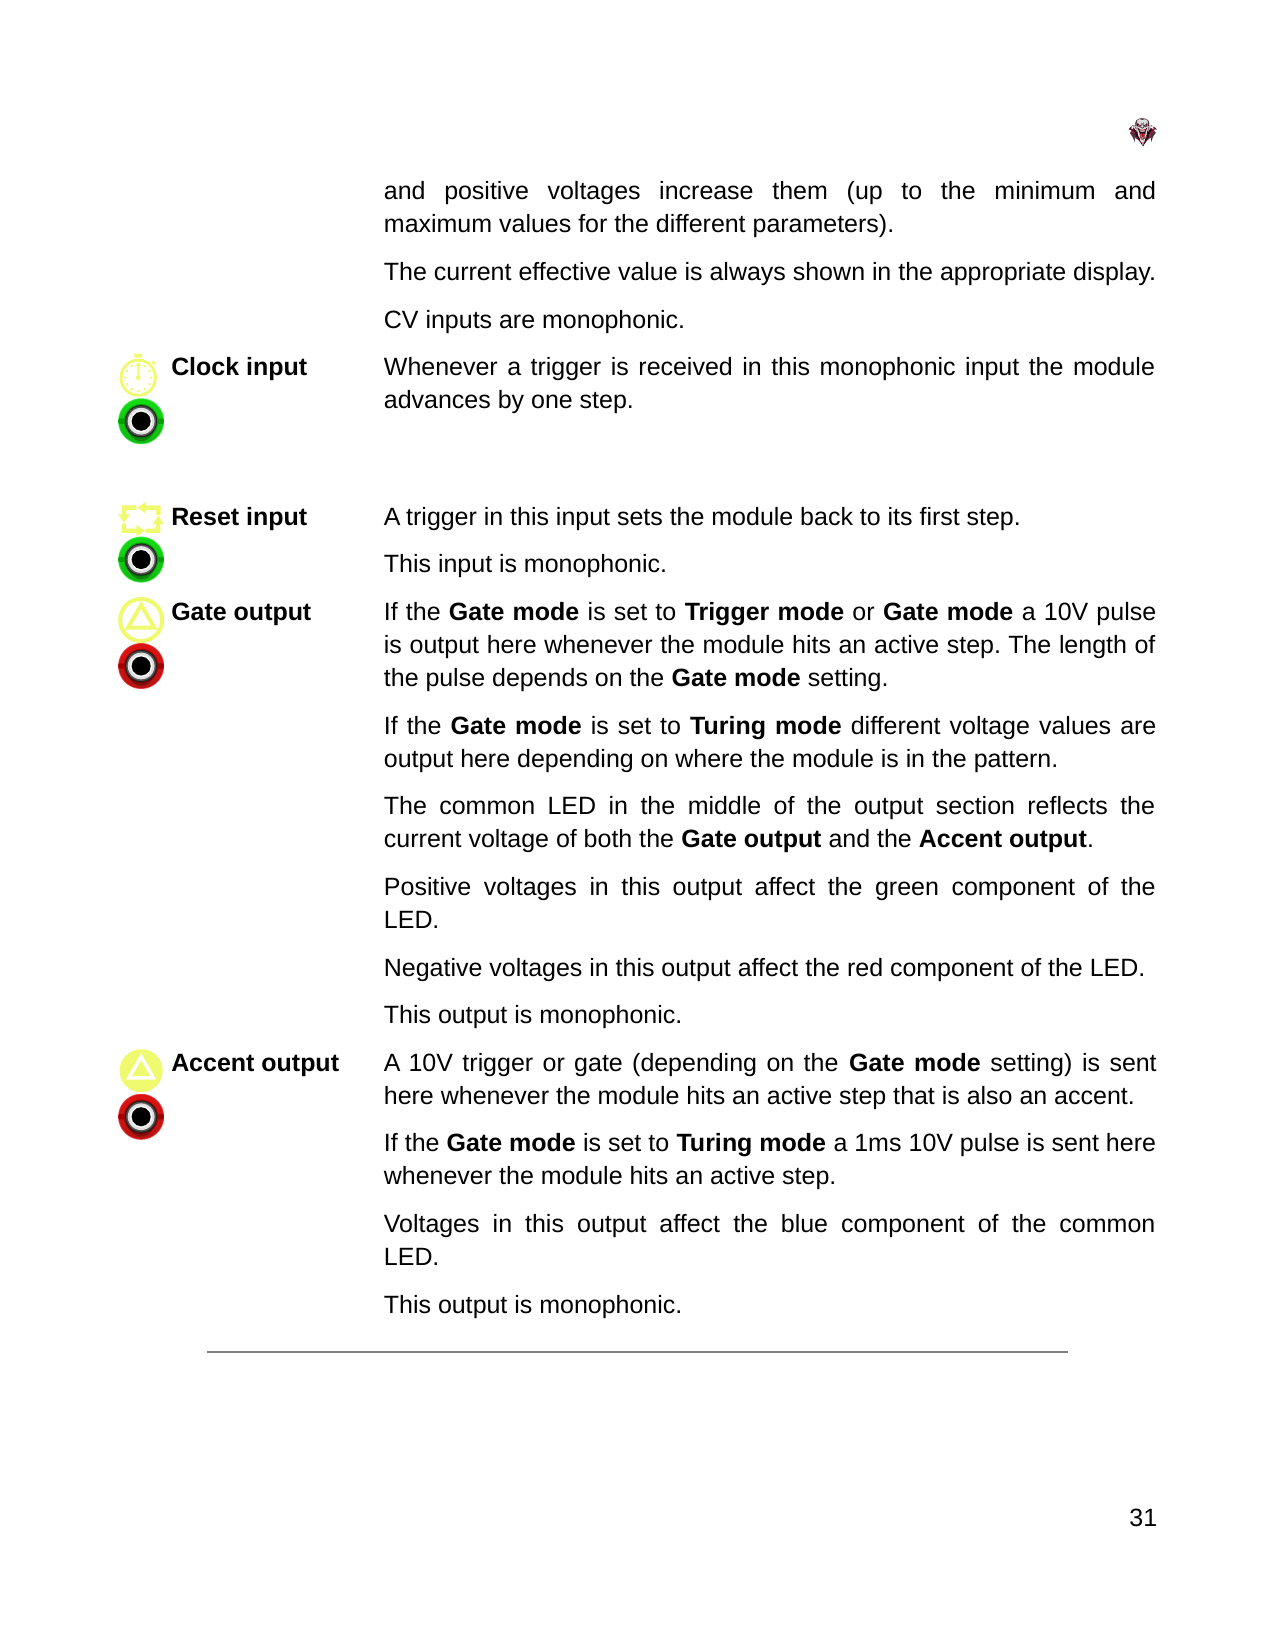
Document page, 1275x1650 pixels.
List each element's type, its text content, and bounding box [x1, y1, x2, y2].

table_cell [133, 611, 149, 625]
table_cell [126, 630, 156, 638]
table_cell Whenever a trigger is received in this monophonic input the module advances by one step. [384, 352, 1157, 502]
table_cell [118, 502, 144, 514]
table_cell [118, 352, 171, 502]
table_cell [118, 502, 171, 597]
table_cell [118, 176, 171, 352]
table_cell [118, 516, 136, 553]
table_cell and positive voltages increase them (up to the minimum and maximum values for the different parameters). The current effective value is always shown in the appropriate display. CV inputs are monophonic. [384, 176, 1157, 352]
table_cell [123, 602, 139, 628]
table_cell Clock input [171, 352, 384, 502]
table_cell A trigger in this input sets the module back to its first step. This input is monophonic. [384, 502, 1157, 597]
table_cell Gate output [171, 597, 384, 1048]
table_cell [118, 597, 134, 613]
table_cell [118, 597, 171, 1048]
table_cell Reset input [171, 502, 384, 597]
table_cell A 10V trigger or gate (depending on the Gate mode setting) is sent here whenever the module hits an active step that is also an accent. If the Gate mode is set to Turing mode a 1ms 10V pulse is sent here whenever the module hits an active step. Voltages in this output affect the blue component of the common LED. This output is monophonic. [384, 1048, 1157, 1337]
table_cell [171, 176, 384, 352]
table_cell [118, 626, 134, 659]
table_cell [143, 602, 160, 628]
table_cell Accent output [171, 1048, 384, 1337]
table_cell If the Gate mode is set to Trigger mode or Gate mode a 10V pulse is output here whenever the module hits an active step. The length of the pulse depends on the Gate mode setting. If the Gate mode is set to Turing mode different voltage values are output here depending on where the module is in the pattern. The common LED in the middle of the output section reflects the current voltage of both the Gate output and the Accent output. Positive voltages in this output affect the green component of the LED. Negative voltages in this output affect the red component of the LED. This output is monophonic. [384, 597, 1157, 1048]
table_cell [118, 1048, 171, 1337]
table_cell [125, 509, 158, 530]
